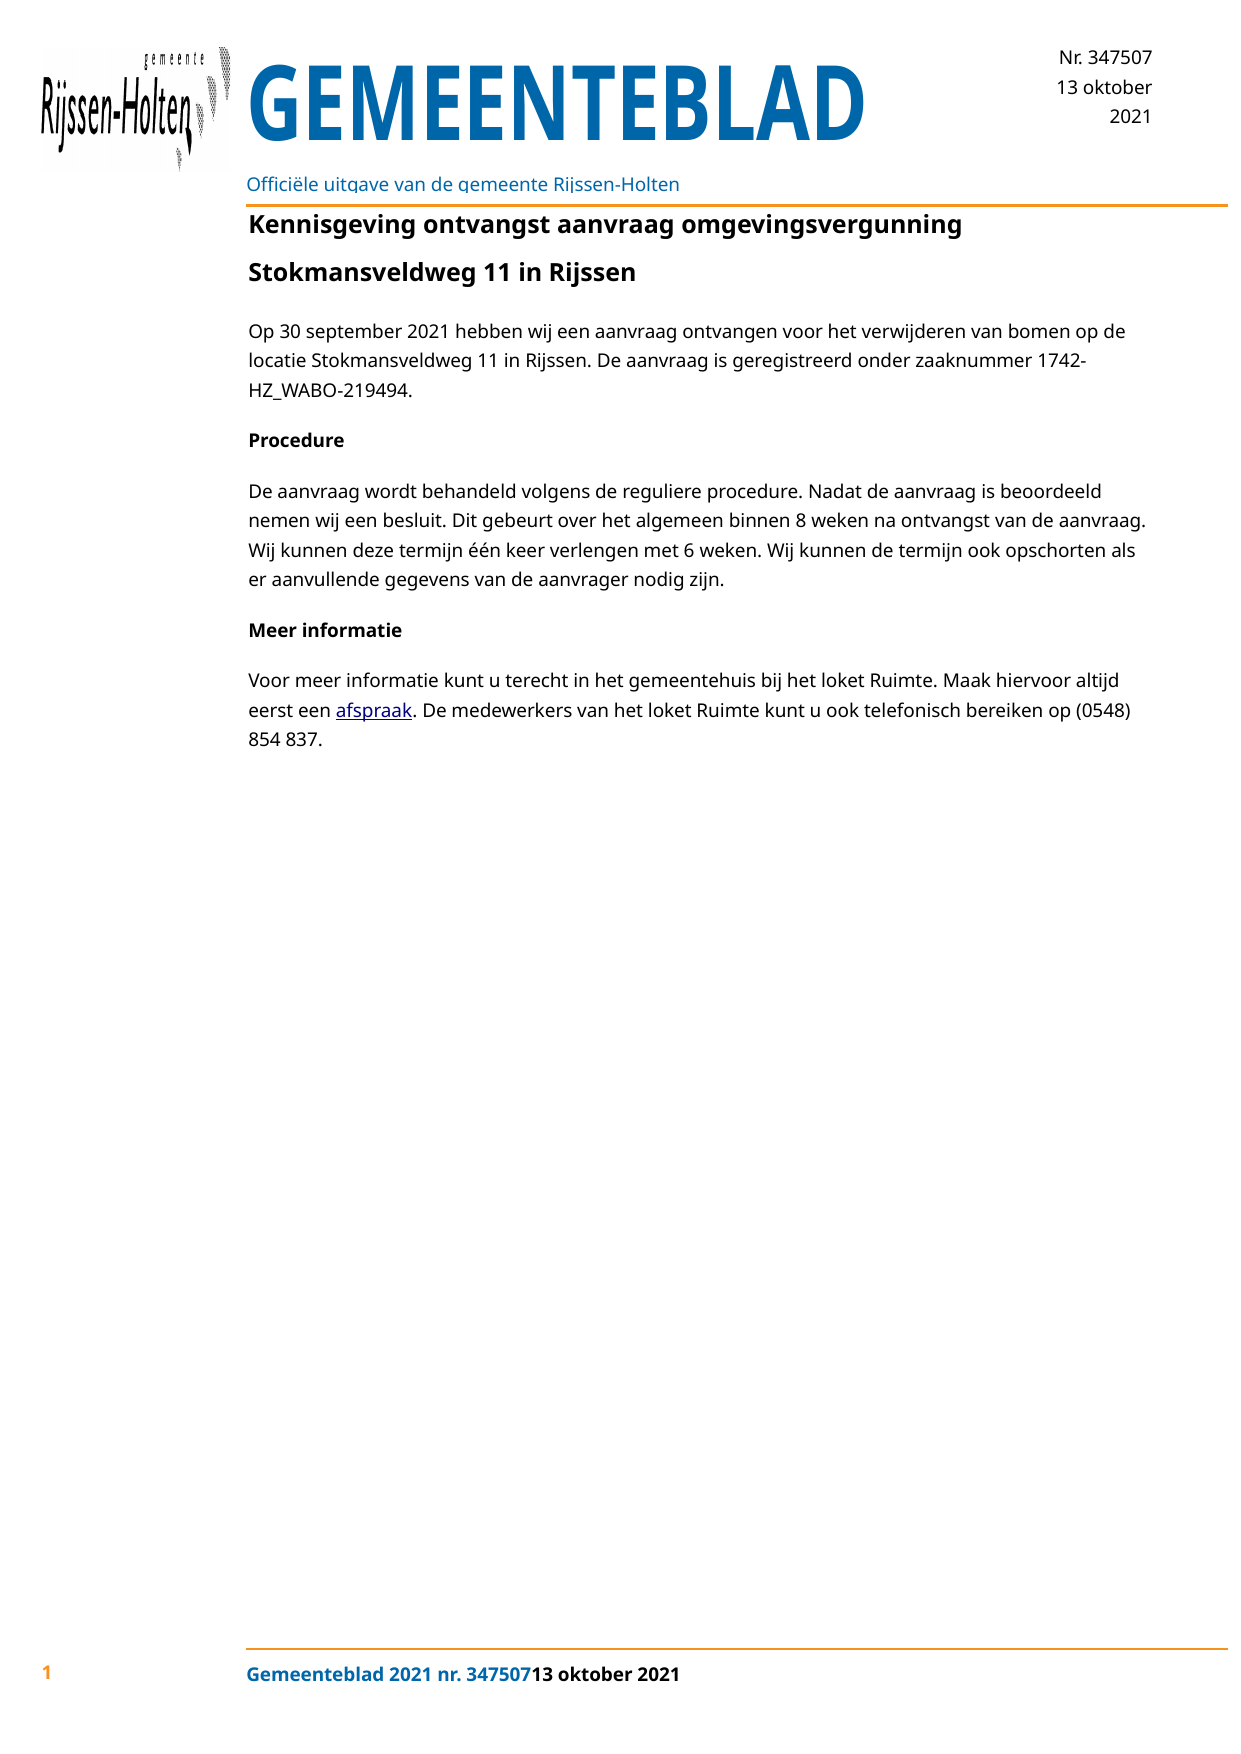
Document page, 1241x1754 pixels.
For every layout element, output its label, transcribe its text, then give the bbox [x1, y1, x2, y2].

text De aanvraag wordt behandeld volgens de reguliere procedure. Nadat de aanvraag is beoordeeld nemen wij een besluit. Dit gebeurt over het algemeen binnen 8 weken na ontvangst van de aanvraag. Wij kunnen deze termijn één keer verlengen met 6 weken. Wij kunnen de termijn ook opschorten als er aanvullende gegevens van de aanvrager nodig zijn. [248, 478, 1152, 592]
text Procedure [248, 427, 1152, 453]
text Kennisgeving ontvangst aanvraag omgevingsvergunning Stokmansveldweg 11 in Rijssen [248, 207, 1152, 288]
text Op 30 september 2021 hebben wij een aanvraag ontvangen voor het verwijderen van bomen op de locatie Stokmansveldweg 11 in Rijssen. De aanvraag is geregistreerd onder zaaknummer 1742-HZ_WABO-219494. [248, 318, 1152, 403]
text Meer informatie [248, 617, 1152, 643]
text Voor meer informatie kunt u terecht in het gemeentehuis bij het loket Ruimte. Maak hiervoor altijd eerst een afspraak. De medewerkers van het loket Ruimte kunt u ook telefonisch bereiken op (0548) 854 837. [248, 667, 1152, 752]
picture [41, 47, 231, 172]
